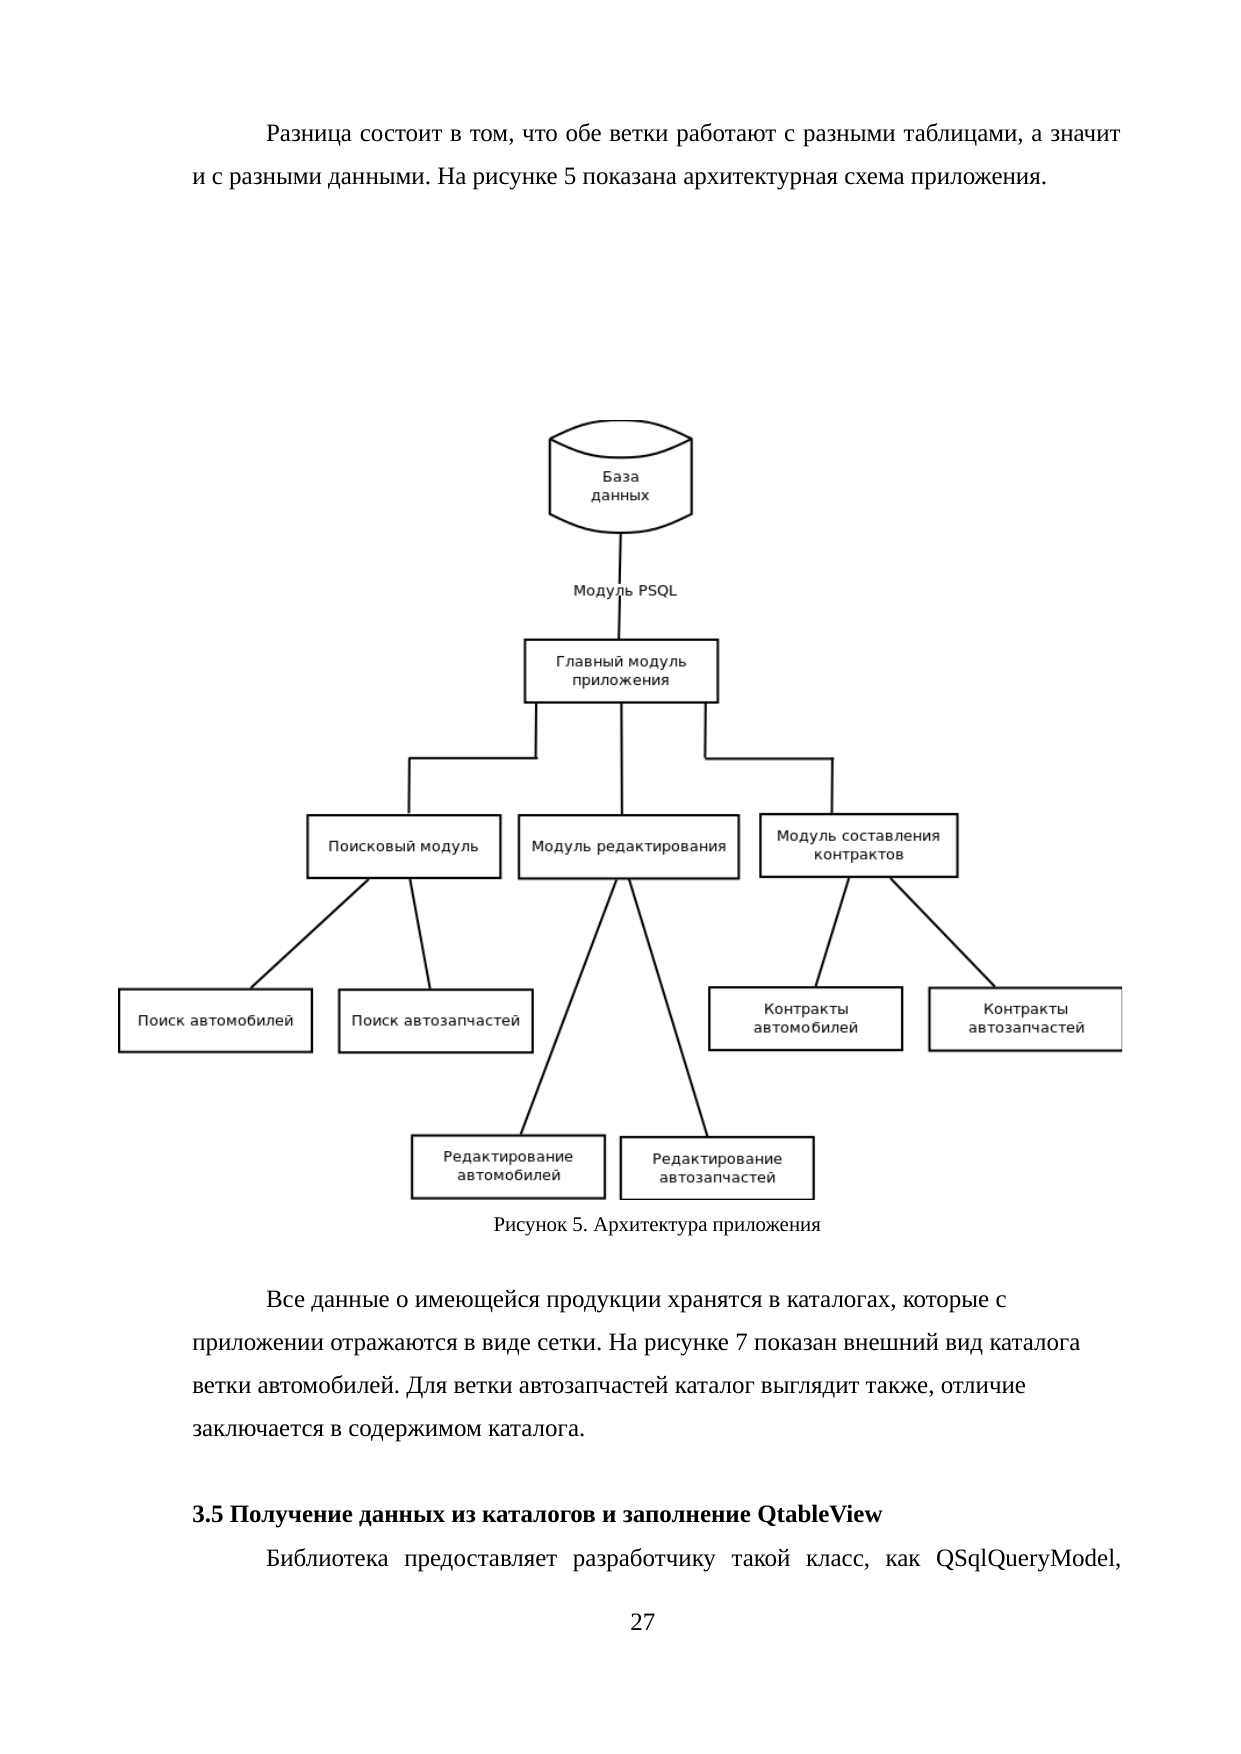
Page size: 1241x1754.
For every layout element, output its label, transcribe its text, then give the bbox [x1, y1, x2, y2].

subtitle 3.5 Получение данных из каталогов и заполнение QtableView [192, 1499, 1122, 1528]
text Все данные о имеющейся продукции хранятся в каталогах, которые с приложении отражаются в виде сетки. На рисунке 7 показан внешний вид каталога ветки автомобилей. Для ветки автозапчастей каталог выглядит также, отличие заключается в содержимом каталога. [192, 1284, 1122, 1442]
text Разница состоит в том, что обе ветки работают с разными таблицами, а значит и с разными данными. На рисунке 5 показана архитектурная схема приложения. [192, 118, 1122, 190]
text Библиотека предоставляет разработчику такой класс, как QSqlQueryModel, [192, 1543, 1122, 1571]
picture [118, 420, 1123, 1200]
text Рисунок 5. Архитектура приложения [192, 1200, 1122, 1236]
